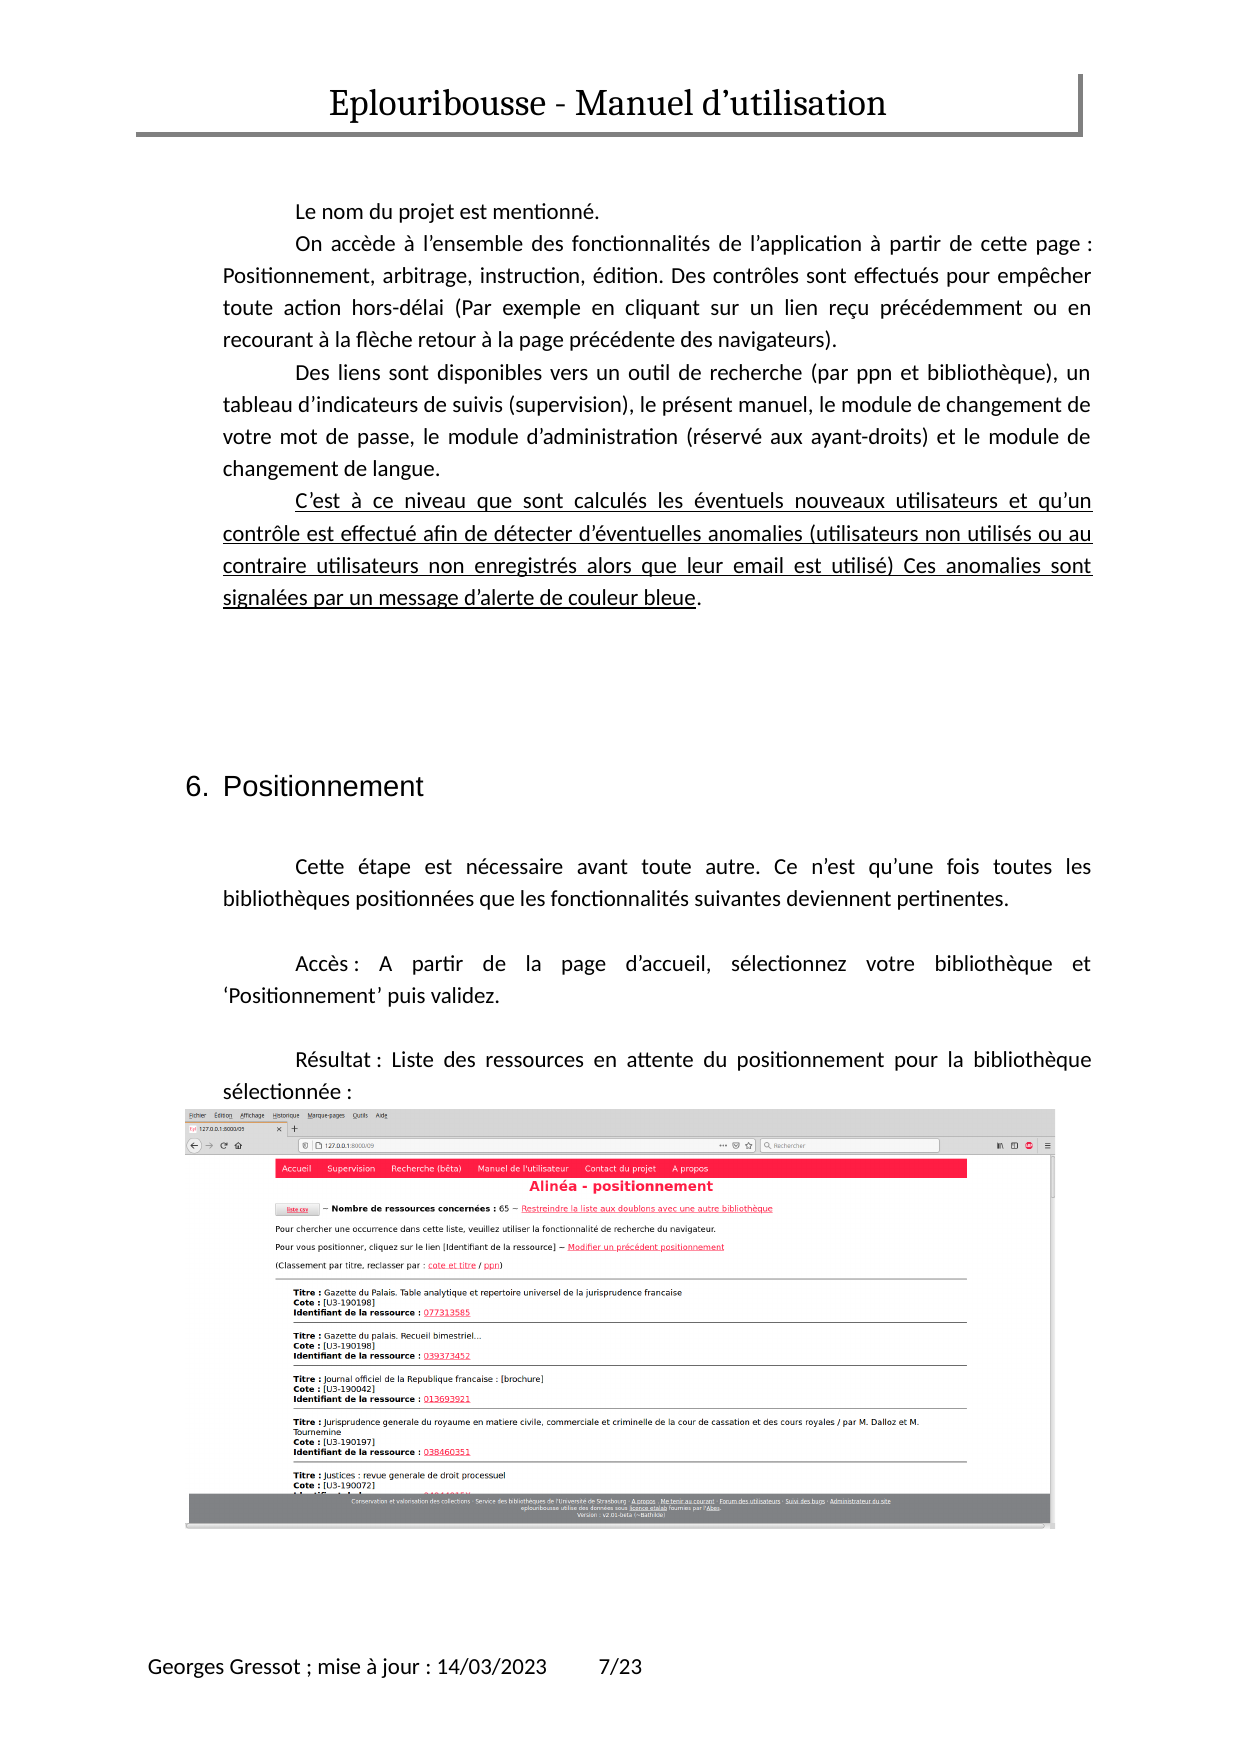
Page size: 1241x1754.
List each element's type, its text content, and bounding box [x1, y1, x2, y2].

list Résultat : Liste des ressources en attente du positionnement pour la bibliothèque sélectionnée : [223, 1045, 1093, 1106]
list C’est à ce niveau que sont calculés les éventuels nouveaux utilisateurs et qu’un contrôle est effectué afin de détecter d’éventuelles anomalies (utilisateurs non utilisés ou au [223, 486, 1093, 543]
list Le nom du projet est mentionné. [223, 197, 1093, 225]
list Des liens sont disponibles vers un outil de recherche (par ppn et bibliothèque), un tableau d’indicateurs de suivis (supervision), le présent manuel, le module de changement de votre mot de passe, le module d’administration (réservé aux ayant-droits) et le module de changement de langue. [223, 358, 1093, 482]
list Accès : A partir de la page d’accueil, sélectionnez votre bibliothèque et ‘Positionnement’ puis validez. [223, 949, 1093, 1009]
picture [185, 1109, 1055, 1529]
list signalées par un message d’alerte de couleur bleue. [223, 576, 1093, 611]
list Cette étape est nécessaire avant toute autre. Ce n’est qu’une fois toutes les bibliothèques positionnées que les fonctionnalités suivantes deviennent pertinentes. [223, 852, 1093, 912]
list On accède à l’ensemble des fonctionnalités de l’application à partir de cette page : Positionnement, arbitrage, instruction, édition. Des contrôles sont effectués pour empêcher toute action hors-délai (Par exemple en cliquant sur un lien reçu précédemment ou en recourant à la flèche retour à la page précédente des navigateurs). [223, 229, 1093, 353]
subtitle Positionnement [185, 769, 1093, 802]
list contraire utilisateurs non enregistrés alors que leur email est utilisé) Ces anomalies sont [223, 544, 1093, 575]
